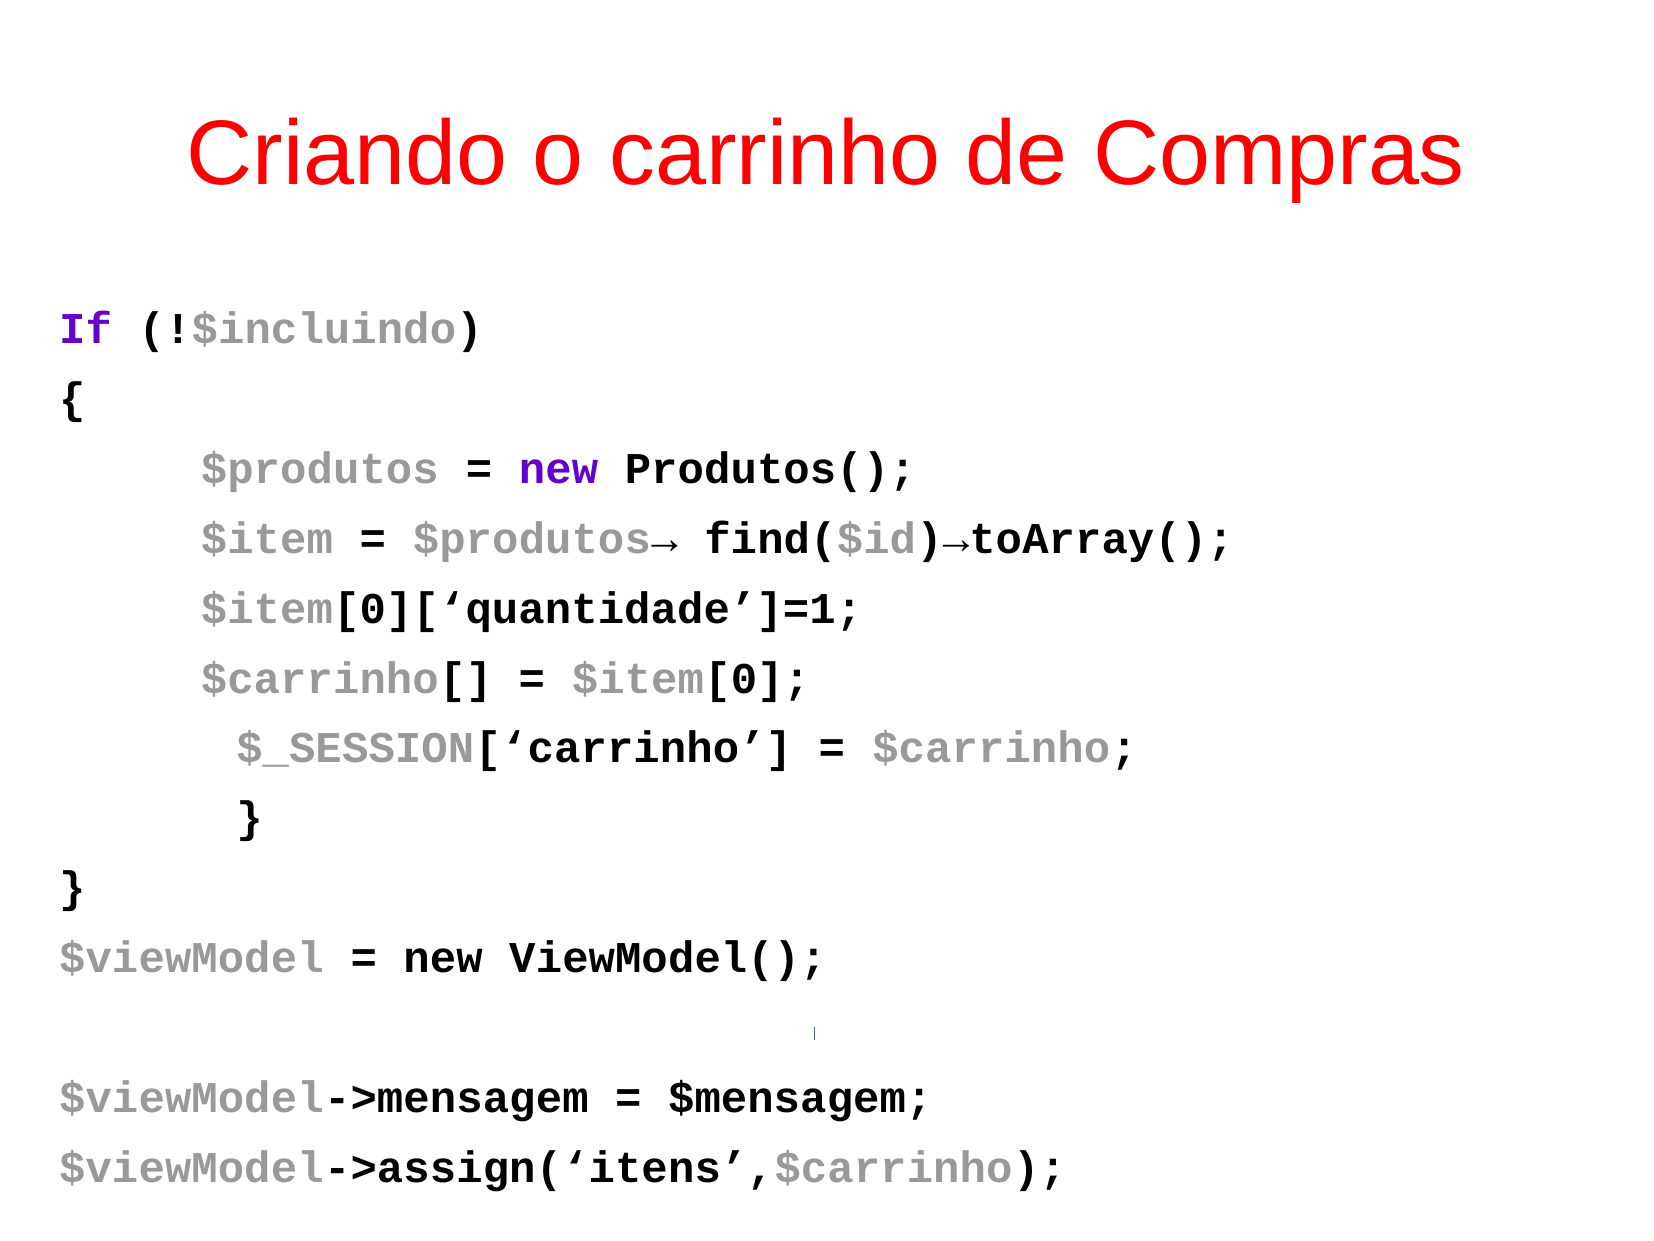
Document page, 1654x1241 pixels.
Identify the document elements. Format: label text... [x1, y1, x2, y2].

list If (!$incluindo) { $produtos = new Produtos(); $item = $produtos→ find($id)→toArray(); $item[0][‘quantidade’]=1; $carrinho[] = $item[0]; $_SESSION[‘carrinho’] = $carrinho; } } $viewModel = new ViewModel(); $viewModel->mensagem = $mensagem; $viewModel->assign(‘itens’,$carrinho); [59, 307, 1548, 1205]
title Criando o carrinho de Compras [82, 49, 1571, 257]
